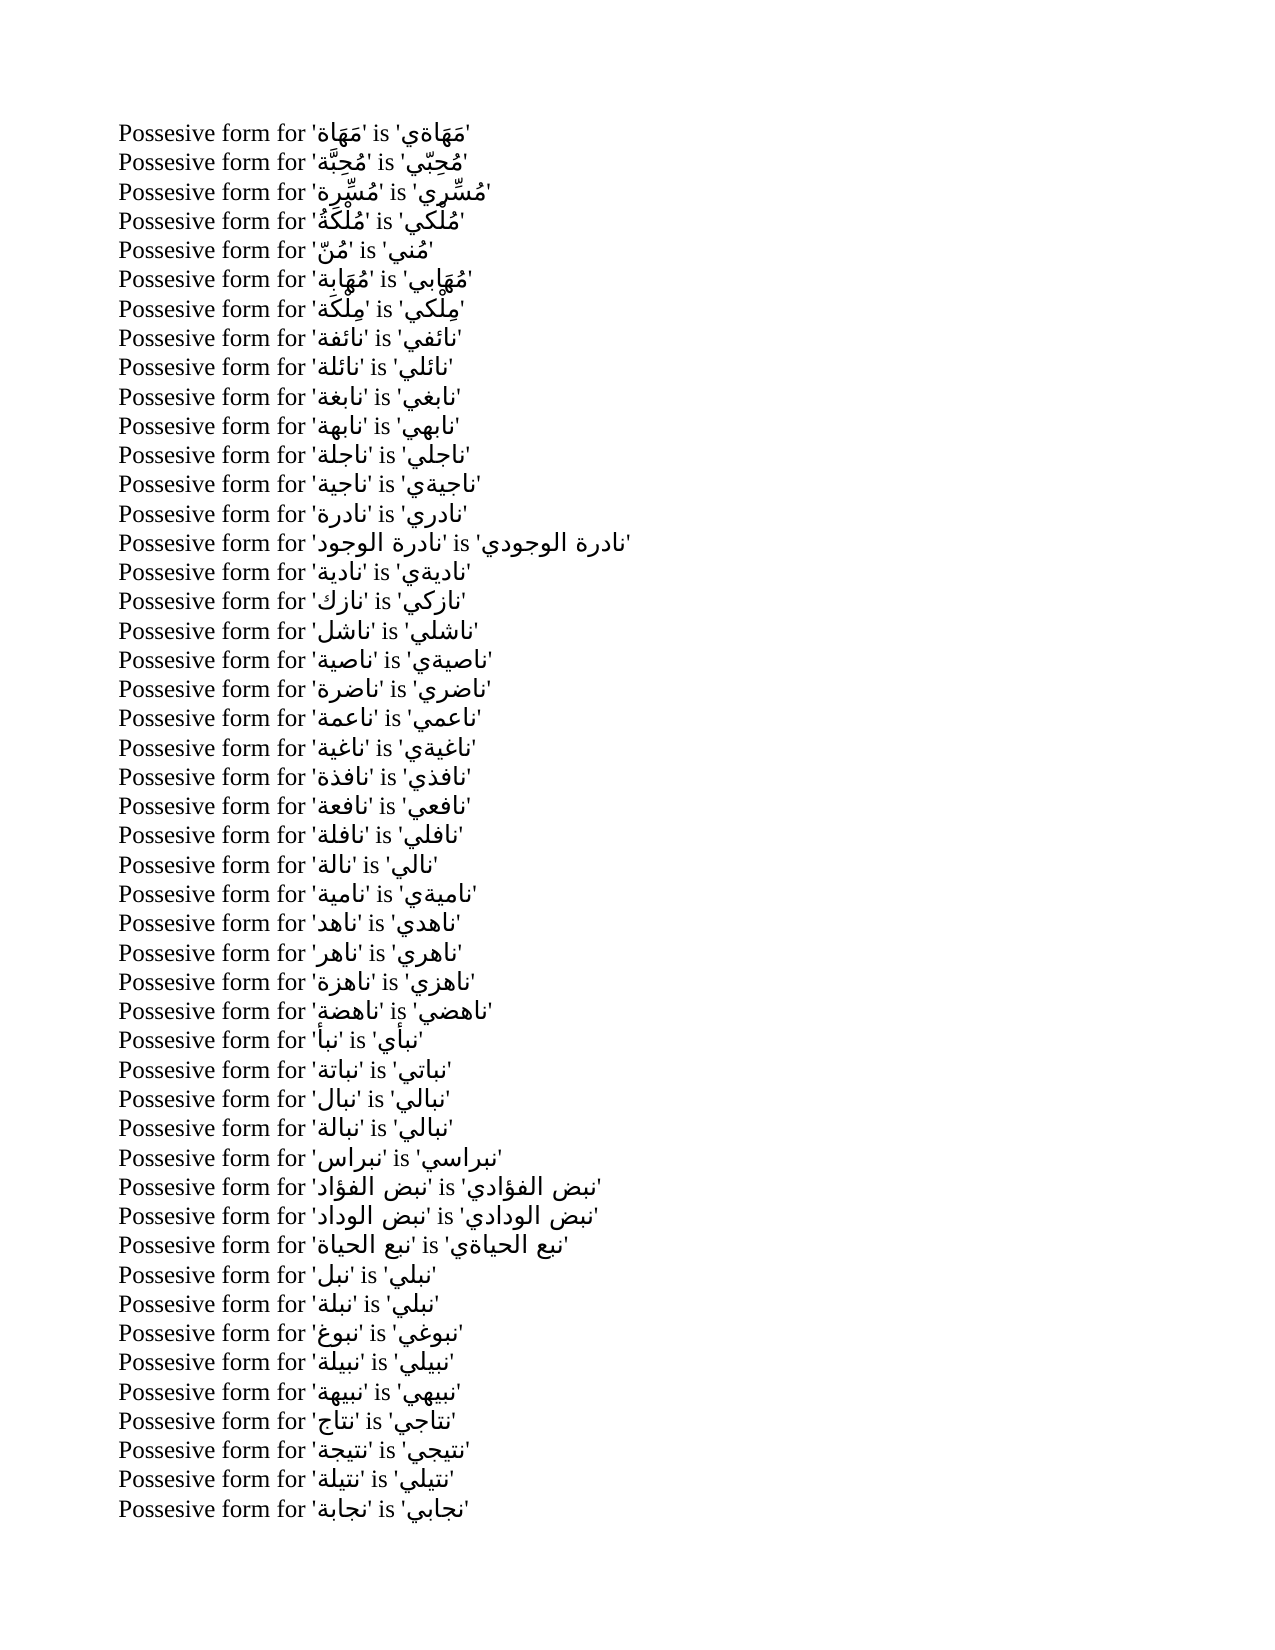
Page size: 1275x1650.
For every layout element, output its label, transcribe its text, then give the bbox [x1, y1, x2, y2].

text Possesive form for 'نبض الفؤاد' is 'نبض الفؤادي' [118, 1172, 1157, 1201]
text Possesive form for 'نبيلة' is 'نبيلي' [118, 1347, 1157, 1377]
text Possesive form for 'نباتة' is 'نباتي' [118, 1055, 1157, 1084]
text Possesive form for 'نتيجة' is 'نتيجي' [118, 1435, 1157, 1464]
text Possesive form for 'نابهة' is 'نابهي' [118, 411, 1157, 440]
text Possesive form for 'نالة' is 'نالي' [118, 850, 1157, 879]
text Possesive form for 'ناجلة' is 'ناجلي' [118, 440, 1157, 469]
text Possesive form for 'نبلة' is 'نبلي' [118, 1289, 1157, 1318]
text Possesive form for 'نازك' is 'نازكي' [118, 586, 1157, 616]
text Possesive form for 'مُلْكةُ' is 'مُلْكي' [118, 206, 1157, 235]
text Possesive form for 'نتاج' is 'نتاجي' [118, 1406, 1157, 1435]
text Possesive form for 'نادرة الوجود' is 'نادرة الوجودي' [118, 528, 1157, 557]
text Possesive form for 'نبوغ' is 'نبوغي' [118, 1318, 1157, 1347]
text Possesive form for 'ناغية' is 'ناغيةي' [118, 733, 1157, 762]
text Possesive form for 'مُنّ' is 'مُني' [118, 235, 1157, 264]
text Possesive form for 'ناضرة' is 'ناضري' [118, 674, 1157, 703]
text Possesive form for 'نتيلة' is 'نتيلي' [118, 1464, 1157, 1494]
text Possesive form for 'مُحِبَّة' is 'مُحِبّي' [118, 147, 1157, 177]
text Possesive form for 'ناشل' is 'ناشلي' [118, 616, 1157, 645]
text Possesive form for 'نائفة' is 'نائفي' [118, 323, 1157, 352]
text Possesive form for 'نبأ' is 'نبأي' [118, 1026, 1157, 1055]
text Possesive form for 'نادية' is 'ناديةي' [118, 557, 1157, 586]
text Possesive form for 'نبل' is 'نبلي' [118, 1260, 1157, 1289]
text Possesive form for 'نافلة' is 'نافلي' [118, 821, 1157, 850]
text Possesive form for 'ناهر' is 'ناهري' [118, 938, 1157, 967]
text Possesive form for 'مُهَابة' is 'مُهَابي' [118, 264, 1157, 294]
text Possesive form for 'ناهد' is 'ناهدي' [118, 908, 1157, 938]
text Possesive form for 'نبض الوداد' is 'نبض الودادي' [118, 1201, 1157, 1230]
text Possesive form for 'مُسِّرِة' is 'مُسِّري' [118, 177, 1157, 206]
text Possesive form for 'ناصية' is 'ناصيةي' [118, 645, 1157, 674]
text Possesive form for 'ناهزة' is 'ناهزي' [118, 967, 1157, 996]
text Possesive form for 'نادرة' is 'نادري' [118, 499, 1157, 528]
text Possesive form for 'ناعمة' is 'ناعمي' [118, 703, 1157, 733]
text Possesive form for 'نابغة' is 'نابغي' [118, 382, 1157, 411]
text Possesive form for 'مَهَاة' is 'مَهَاةي' [118, 118, 1157, 147]
text Possesive form for 'نبيهة' is 'نبيهي' [118, 1377, 1157, 1406]
text Possesive form for 'نبال' is 'نبالي' [118, 1084, 1157, 1113]
text Possesive form for 'نائلة' is 'نائلي' [118, 352, 1157, 382]
text Possesive form for 'نبراس' is 'نبراسي' [118, 1143, 1157, 1172]
text Possesive form for 'نافعة' is 'نافعي' [118, 791, 1157, 821]
text Possesive form for 'نجابة' is 'نجابي' [118, 1494, 1157, 1523]
text Possesive form for 'نامية' is 'ناميةي' [118, 879, 1157, 908]
text Possesive form for 'ناجية' is 'ناجيةي' [118, 469, 1157, 499]
text Possesive form for 'نافذة' is 'نافذي' [118, 762, 1157, 791]
text Possesive form for 'نبالة' is 'نبالي' [118, 1113, 1157, 1143]
text Possesive form for 'نبع الحياة' is 'نبع الحياةي' [118, 1230, 1157, 1260]
text Possesive form for 'ناهضة' is 'ناهضي' [118, 996, 1157, 1026]
text Possesive form for 'مِلْكَة' is 'مِلْكي' [118, 294, 1157, 323]
